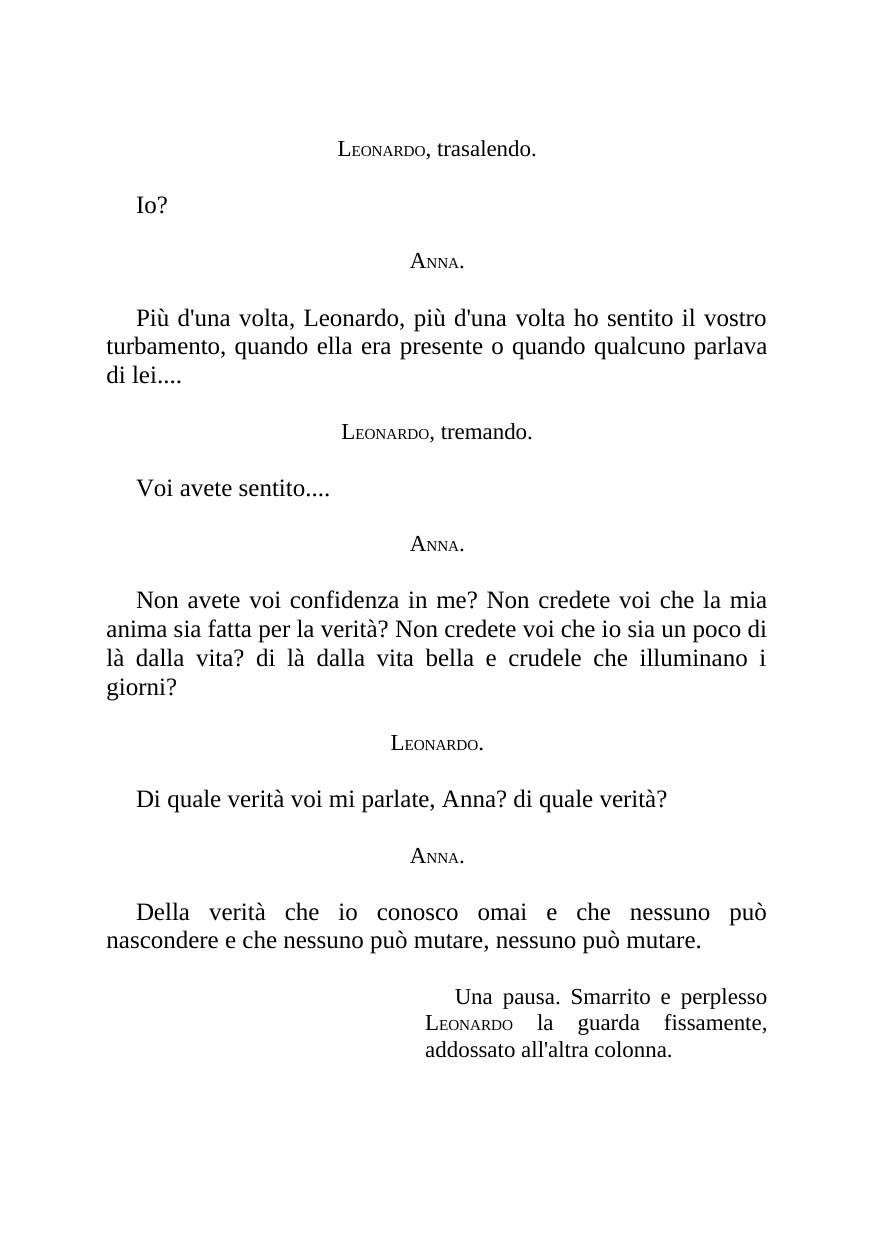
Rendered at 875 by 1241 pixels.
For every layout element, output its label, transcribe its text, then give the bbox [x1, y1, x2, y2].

text Leonardo, tremando. [106, 418, 768, 444]
text Di quale verità voi mi parlate, Anna? di quale verità? [106, 784, 768, 813]
text Non avete voi confidenza in me? Non credete voi che la mia anima sia fatta per la verità? Non credete voi che io sia un poco di là dalla vita? di là dalla vita bella e crudele che illuminano i giorni? [106, 585, 768, 700]
text Più d'una volta, Leonardo, più d'una volta ho sentito il vostro turbamento, quando ella era presente o quando qualcuno parlava di lei.... [106, 303, 768, 389]
text Anna. [106, 842, 768, 868]
text Anna. [106, 530, 768, 557]
text Della verità che io conosco omai e che nessuno può nascondere e che nessuno può mutare, nessuno può mutare. [106, 897, 768, 954]
text Voi avete sentito.... [106, 473, 768, 502]
text Leonardo, trasalendo. [106, 135, 768, 161]
text Leonardo. [106, 729, 768, 756]
text Anna. [106, 248, 768, 274]
text Una pausa. Smarrito e perplesso Leonardo la guarda fissamente, addossato all'altra colonna. [425, 983, 768, 1062]
text Io? [106, 190, 768, 219]
